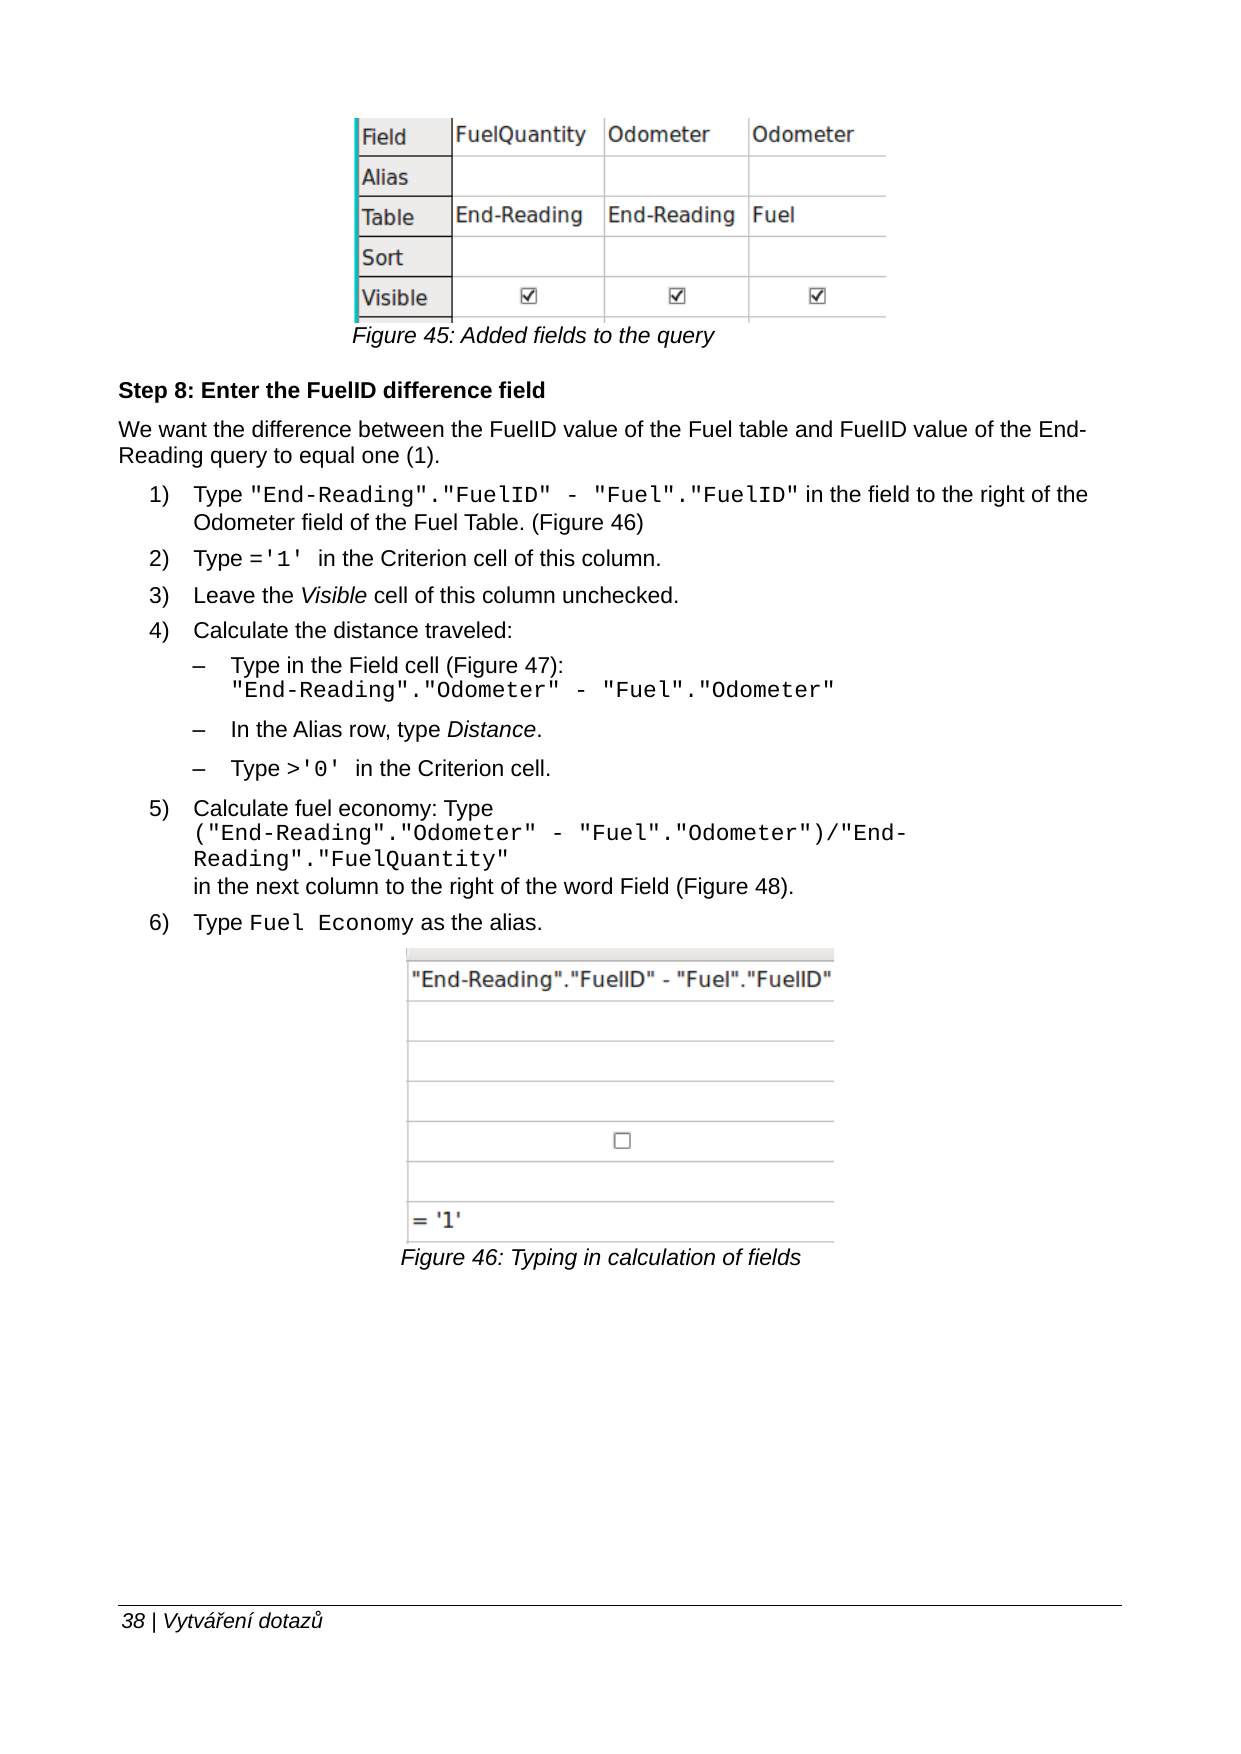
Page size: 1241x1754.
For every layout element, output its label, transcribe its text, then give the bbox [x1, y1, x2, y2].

list Calculate fuel economy: Type ("End-Reading"."Odometer" - "Fuel"."Odometer")/"End-Reading"."FuelQuantity" in the next column to the right of the word Field (Figure 48). [169, 795, 1122, 899]
text Figure 45: Added fields to the query [352, 323, 888, 349]
picture [354, 118, 886, 323]
list Leave the Visible cell of this column unchecked. [169, 582, 1122, 608]
list Calculate the distance traveled: [169, 617, 1122, 643]
text Step 8: Enter the FuelID difference field [118, 377, 1122, 403]
picture [406, 948, 835, 1244]
list In the Alias row, type Distance. [192, 716, 1122, 743]
list Type >'0' in the Criterion cell. [192, 755, 1122, 783]
list Type ='1' in the Criterion cell of this column. [169, 544, 1122, 573]
list Type in the Field cell (Figure 47): "End-Reading"."Odometer" - "Fuel"."Odometer" [192, 652, 1122, 704]
list Type Fuel Economy as the alias. [169, 908, 1122, 937]
text Figure 46: Typing in calculation of fields [400, 949, 840, 1270]
list Type "End-Reading"."FuelID" - "Fuel"."FuelID" in the field to the right of the Odometer field of the Fuel Table. (Figure 46) [169, 481, 1122, 536]
text We want the difference between the FuelID value of the Fuel table and FuelID value of the End-Reading query to equal one (1). [118, 416, 1122, 468]
